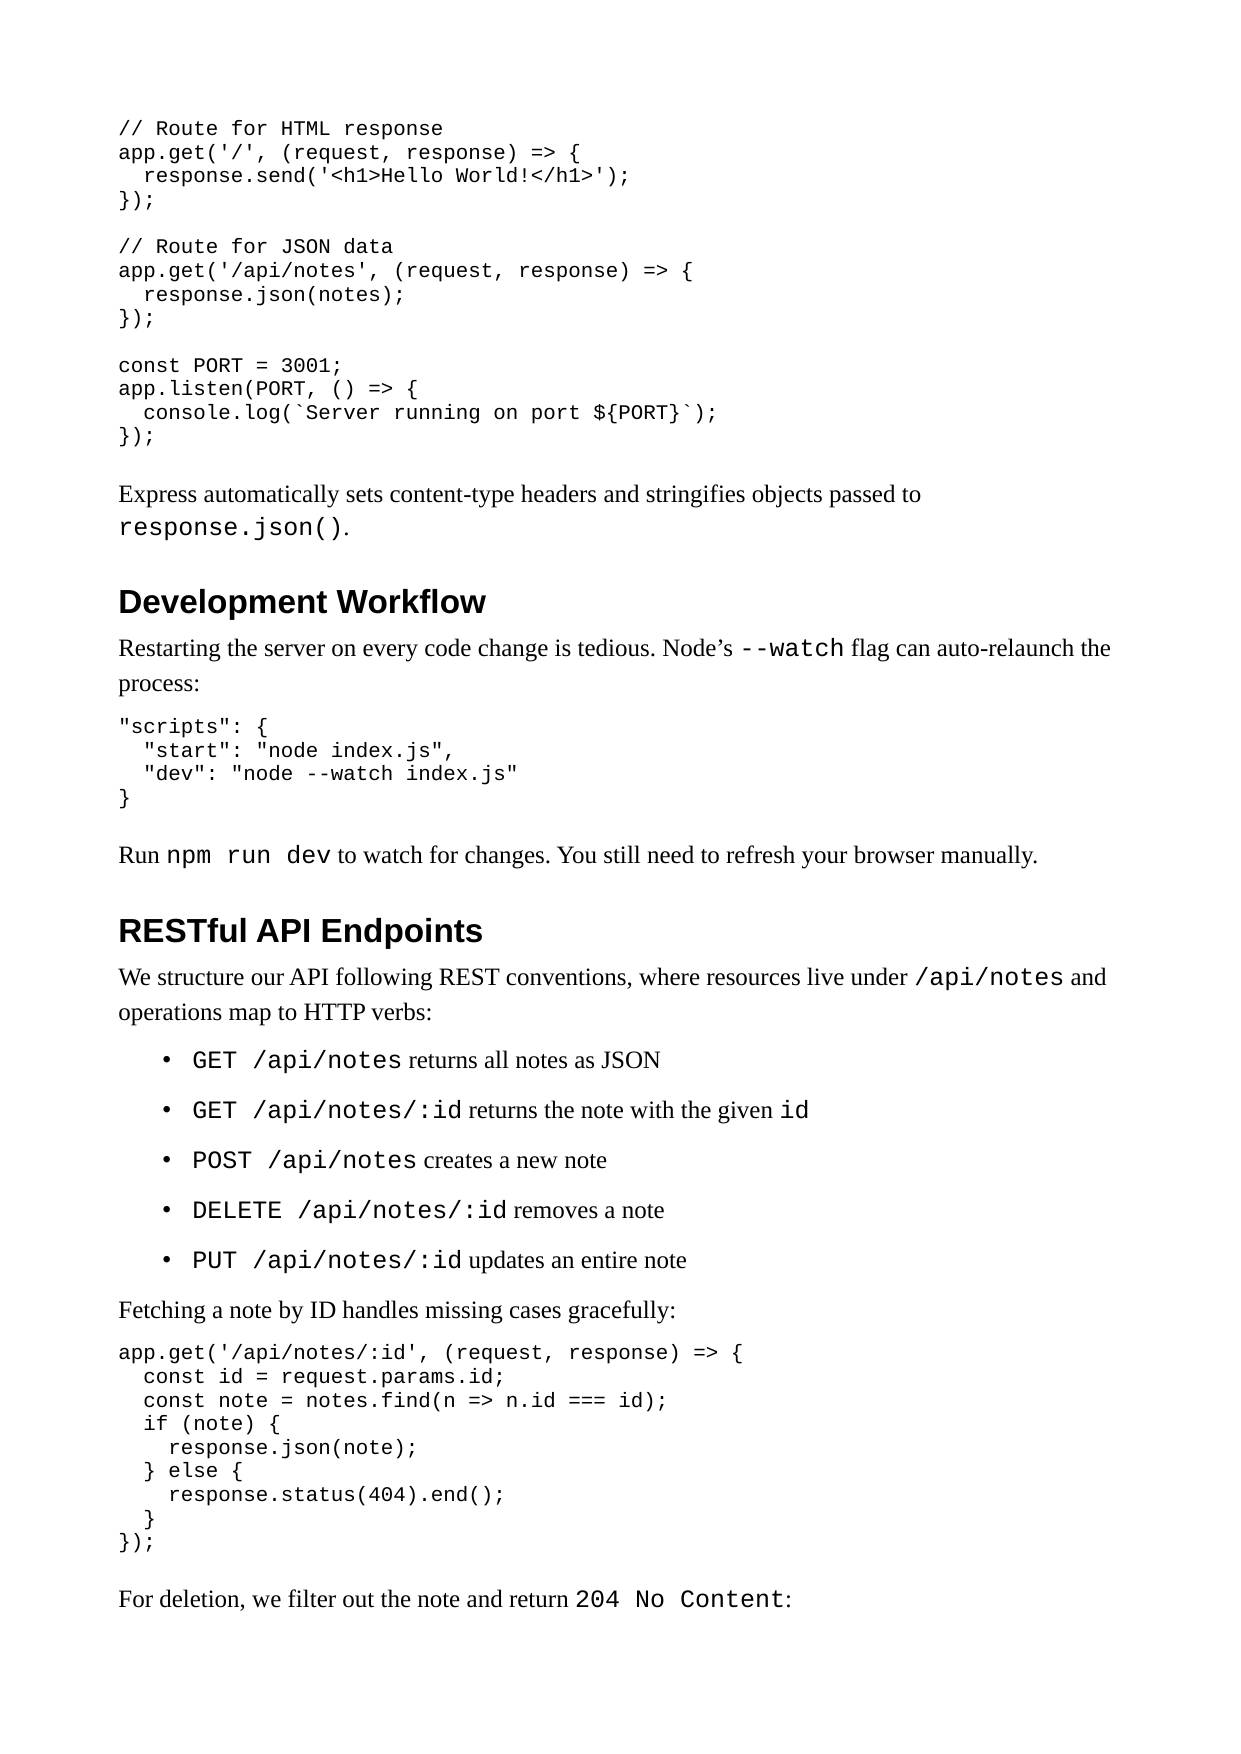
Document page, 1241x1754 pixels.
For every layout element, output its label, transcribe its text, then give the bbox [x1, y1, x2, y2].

text } [118, 1508, 1122, 1531]
text app.listen(PORT, () => { [118, 378, 1122, 402]
text if (note) { [118, 1413, 1122, 1437]
text response.json(notes); [118, 284, 1122, 307]
text // Route for JSON data [118, 236, 1122, 260]
text "dev": "node --watch index.js" [118, 763, 1122, 787]
text }); [118, 1531, 1122, 1555]
text "scripts": { [118, 716, 1122, 740]
text response.status(404).end(); [118, 1484, 1122, 1508]
text const PORT = 3001; [118, 354, 1122, 378]
list POST /api/notes creates a new note [162, 1145, 1122, 1176]
text console.log(`Server running on port ${PORT}`); [118, 402, 1122, 426]
text For deletion, we filter out the note and return 204 No Content: [118, 1584, 1122, 1615]
text Fetching a note by ID handles missing cases gracefully: [118, 1295, 1122, 1323]
list PUT /api/notes/:id updates an entire note [162, 1245, 1122, 1276]
text Restarting the server on every code change is tedious. Node’s --watch flag can auto‑relaunch the process: [118, 633, 1122, 697]
text "start": "node index.js", [118, 740, 1122, 763]
text } [118, 787, 1122, 811]
text }); [118, 189, 1122, 213]
text Express automatically sets content‑type headers and stringifies objects passed to response.json(). [118, 479, 1122, 542]
text }); [118, 307, 1122, 331]
text }); [118, 426, 1122, 449]
list DELETE /api/notes/:id removes a note [162, 1195, 1122, 1226]
subtitle RESTful API Endpoints [118, 911, 1122, 949]
subtitle Development Workflow [118, 582, 1122, 621]
text We structure our API following REST conventions, where resources live under /api/notes and operations map to HTTP verbs: [118, 962, 1122, 1026]
text app.get('/', (request, response) => { [118, 142, 1122, 165]
text response.json(note); [118, 1437, 1122, 1461]
text response.send('<h1>Hello World!</h1>'); [118, 165, 1122, 189]
list GET /api/notes/:id returns the note with the given id [162, 1095, 1122, 1126]
text Run npm run dev to watch for changes. You still need to refresh your browser manually. [118, 840, 1122, 871]
text app.get('/api/notes', (request, response) => { [118, 260, 1122, 284]
text // Route for HTML response [118, 118, 1122, 142]
text const id = request.params.id; [118, 1366, 1122, 1389]
text } else { [118, 1461, 1122, 1484]
text app.get('/api/notes/:id', (request, response) => { [118, 1342, 1122, 1366]
text const note = notes.find(n => n.id === id); [118, 1389, 1122, 1413]
list GET /api/notes returns all notes as JSON [162, 1045, 1122, 1076]
